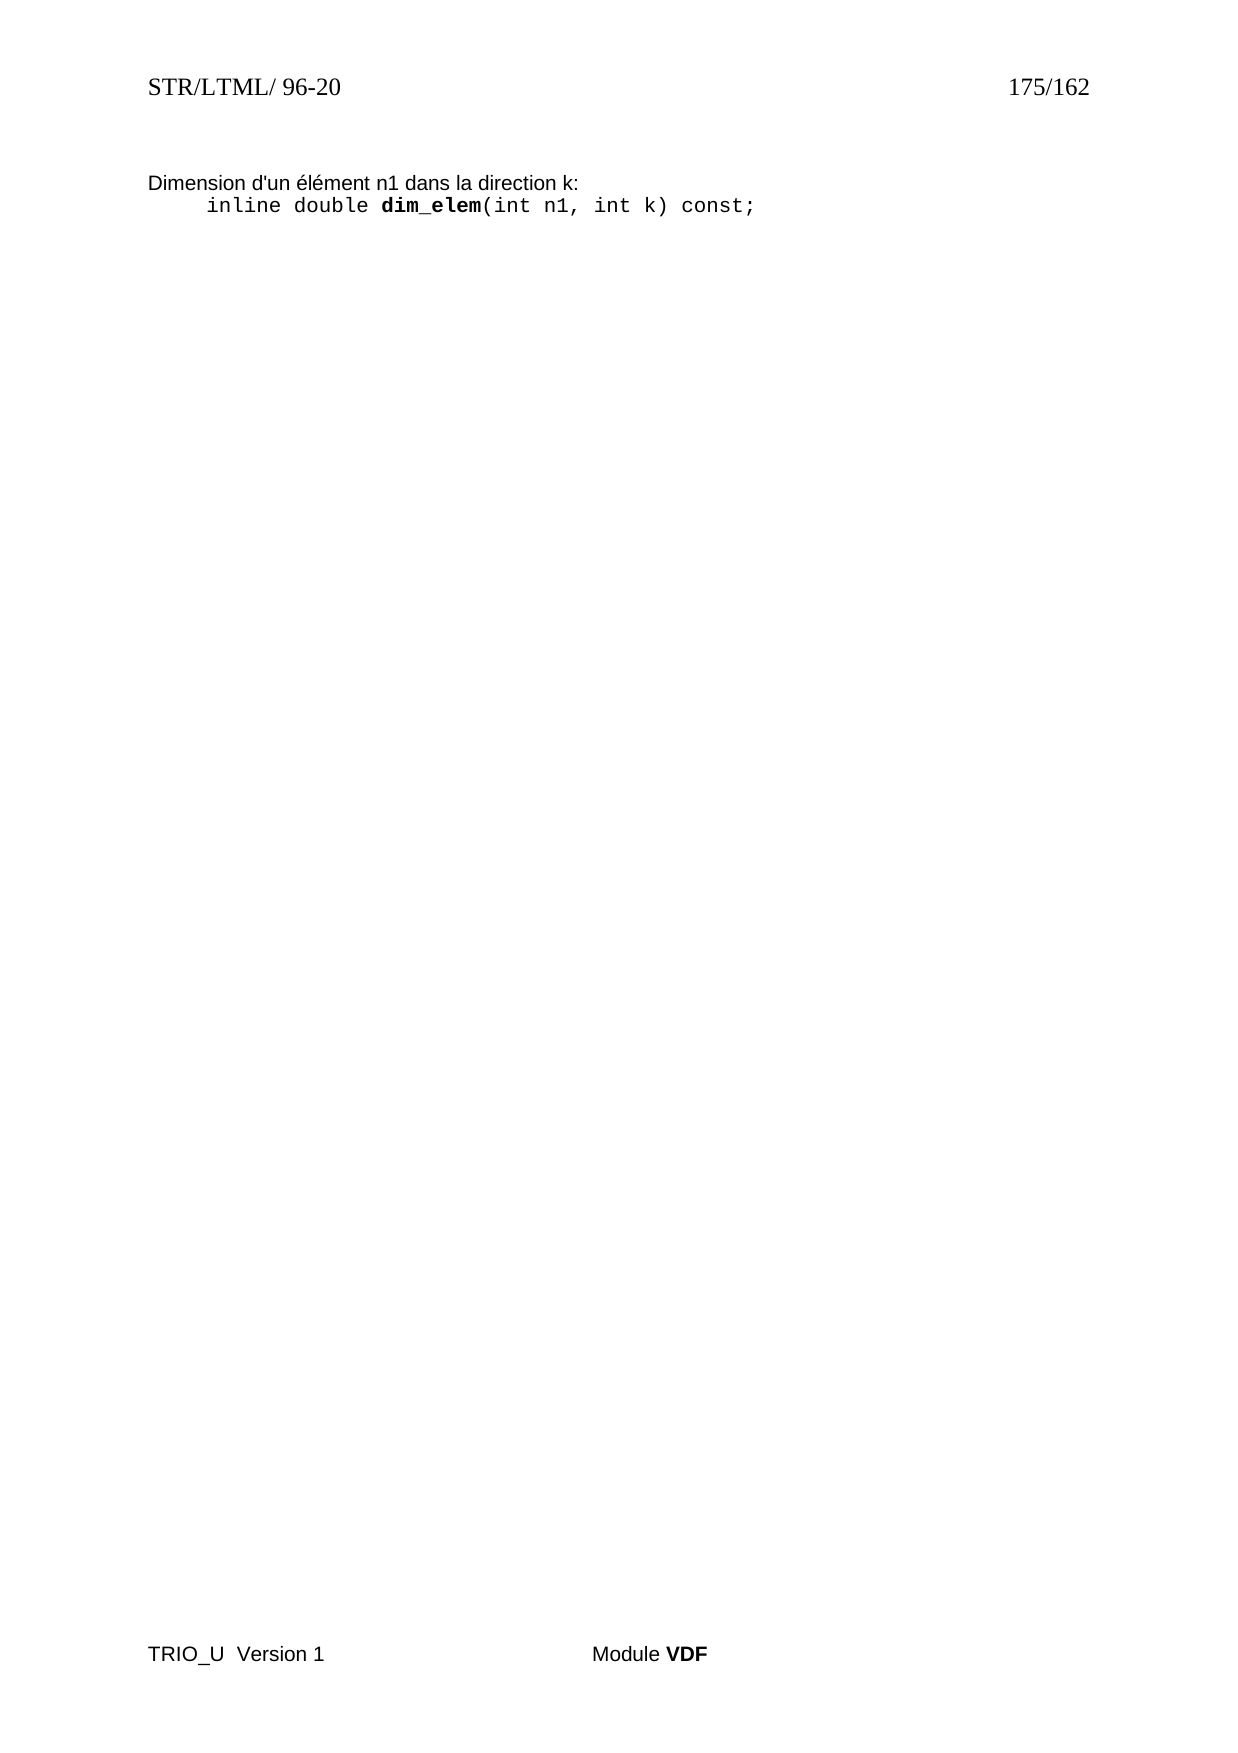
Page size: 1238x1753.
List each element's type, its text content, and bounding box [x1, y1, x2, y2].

text Dimension d'un élément n1 dans la direction k: [148, 171, 1090, 195]
text inline double dim_elem(int n1, int k) const; [206, 195, 1090, 219]
